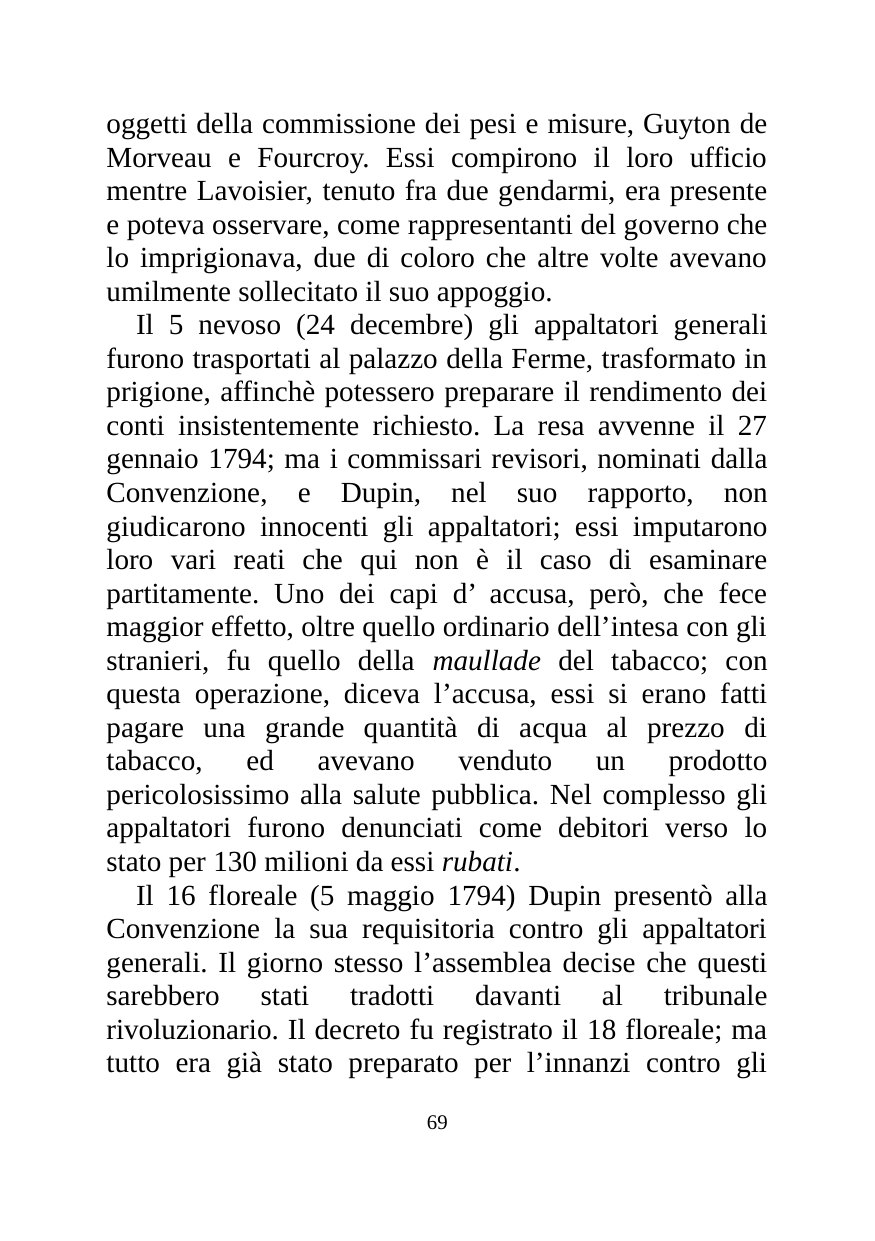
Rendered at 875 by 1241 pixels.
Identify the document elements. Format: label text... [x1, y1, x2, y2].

text oggetti della commissione dei pesi e misure, Guyton de Morveau e Fourcroy. Essi compirono il loro ufficio mentre Lavoisier, tenuto fra due gendarmi, era presente e poteva osservare, come rappresentanti del governo che lo imprigionava, due di coloro che altre volte avevano umilmente sollecitato il suo appoggio. [106, 106, 768, 307]
text Il 16 floreale (5 maggio 1794) Dupin presentò alla Convenzione la sua requisitoria contro gli appaltatori generali. Il giorno stesso l’assemblea decise che questi sarebbero stati tradotti davanti al tribunale rivoluzionario. Il decreto fu registrato il 18 floreale; ma tutto era già stato preparato per l’innanzi contro gli [106, 878, 768, 1079]
text Il 5 nevoso (24 decembre) gli appaltatori generali furono trasportati al palazzo della Ferme, trasformato in prigione, affinchè potessero preparare il rendimento dei conti insistentemente richiesto. La resa avvenne il 27 gennaio 1794; ma i commissari revisori, nominati dalla Convenzione, e Dupin, nel suo rapporto, non giudicarono innocenti gli appaltatori; essi imputarono loro vari reati che qui non è il caso di esaminare partitamente. Uno dei capi d’ accusa, però, che fece maggior effetto, oltre quello ordinario dell’intesa con gli stranieri, fu quello della maullade del tabacco; con questa operazione, diceva l’accusa, essi si erano fatti pagare una grande quantità di acqua al prezzo di tabacco, ed avevano venduto un prodotto pericolosissimo alla salute pubblica. Nel complesso gli appaltatori furono denunciati come debitori verso lo stato per 130 milioni da essi rubati. [106, 307, 768, 878]
